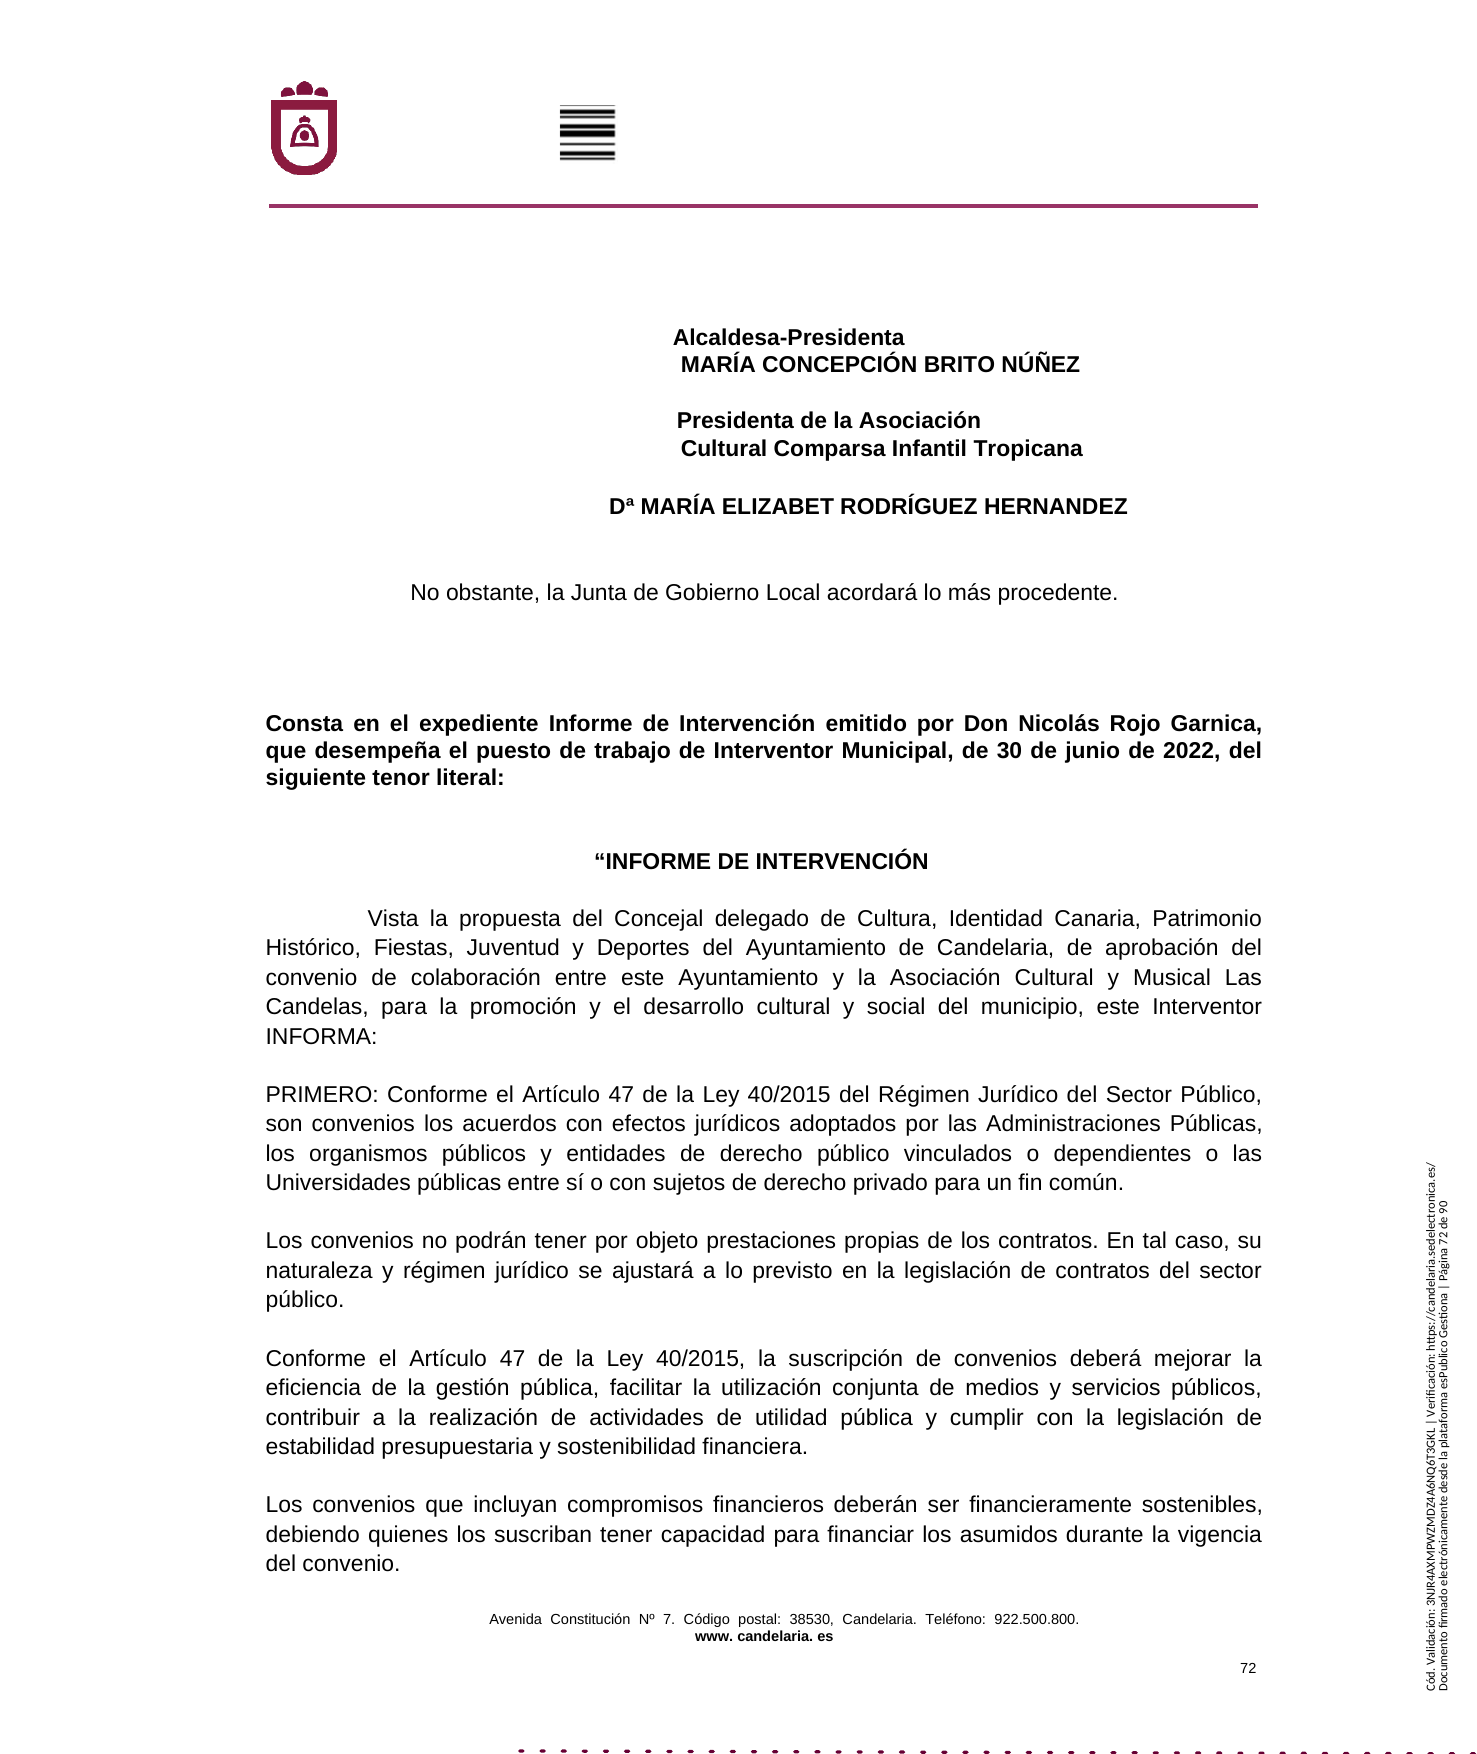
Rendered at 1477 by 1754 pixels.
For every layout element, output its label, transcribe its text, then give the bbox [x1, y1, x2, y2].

text Los convenios que incluyan compromisos financieros deberán ser financieramente sostenibles, debiendo quienes los suscriban tener capacidad para financiar los asumidos durante la vigencia del convenio. [265, 1491, 1263, 1576]
text Cultural Comparsa Infantil Tropicana [681, 435, 1263, 462]
text Vista la propuesta del Concejal delegado de Cultura, Identidad Canaria, Patrimonio Histórico, Fiestas, Juventud y Deportes del Ayuntamiento de Candelaria, de aprobación del convenio de colaboración entre este Ayuntamiento y la Asociación Cultural y Musical Las Candelas, para la promoción y el desarrollo cultural y social del municipio, este Interventor INFORMA: [265, 905, 1263, 1049]
text Consta en el expediente Informe de Intervención emitido por Don Nicolás Rojo Garnica, que desempeña el puesto de trabajo de Interventor Municipal, de 30 de junio de 2022, del siguiente tenor literal: [265, 710, 1263, 791]
subtitle “INFORME DE INTERVENCIÓN [395, 848, 1134, 874]
text Conforme el Artículo 47 de la Ley 40/2015, la suscripción de convenios deberá mejorar la eficiencia de la gestión pública, facilitar la utilización conjunta de medios y servicios públicos, contribuir a la realización de actividades de utilidad pública y cumplir con la legislación de estabilidad presupuestaria y sostenibilidad financiera. [265, 1344, 1263, 1459]
text No obstante, la Junta de Gobierno Local acordará lo más procedente. [251, 577, 1269, 606]
text Los convenios no podrán tener por objeto prestaciones propias de los contratos. En tal caso, su naturaleza y régimen jurídico se ajustará a lo previsto en la legislación de contratos del sector público. [265, 1227, 1263, 1313]
text MARÍA CONCEPCIÓN BRITO NÚÑEZ [681, 351, 1263, 377]
subtitle Presidenta de la Asociación [395, 407, 1269, 433]
text Alcaldesa-Presidenta [265, 323, 1263, 350]
text Dª MARÍA ELIZABET RODRÍGUEZ HERNANDEZ [265, 491, 1263, 520]
text PRIMERO: Conforme el Artículo 47 de la Ley 40/2015 del Régimen Jurídico del Sector Público, son convenios los acuerdos con efectos jurídicos adoptados por las Administraciones Públicas, los organismos públicos y entidades de derecho público vinculados o dependientes o las Universidades públicas entre sí o con sujetos de derecho privado para un fin común. [265, 1081, 1263, 1196]
